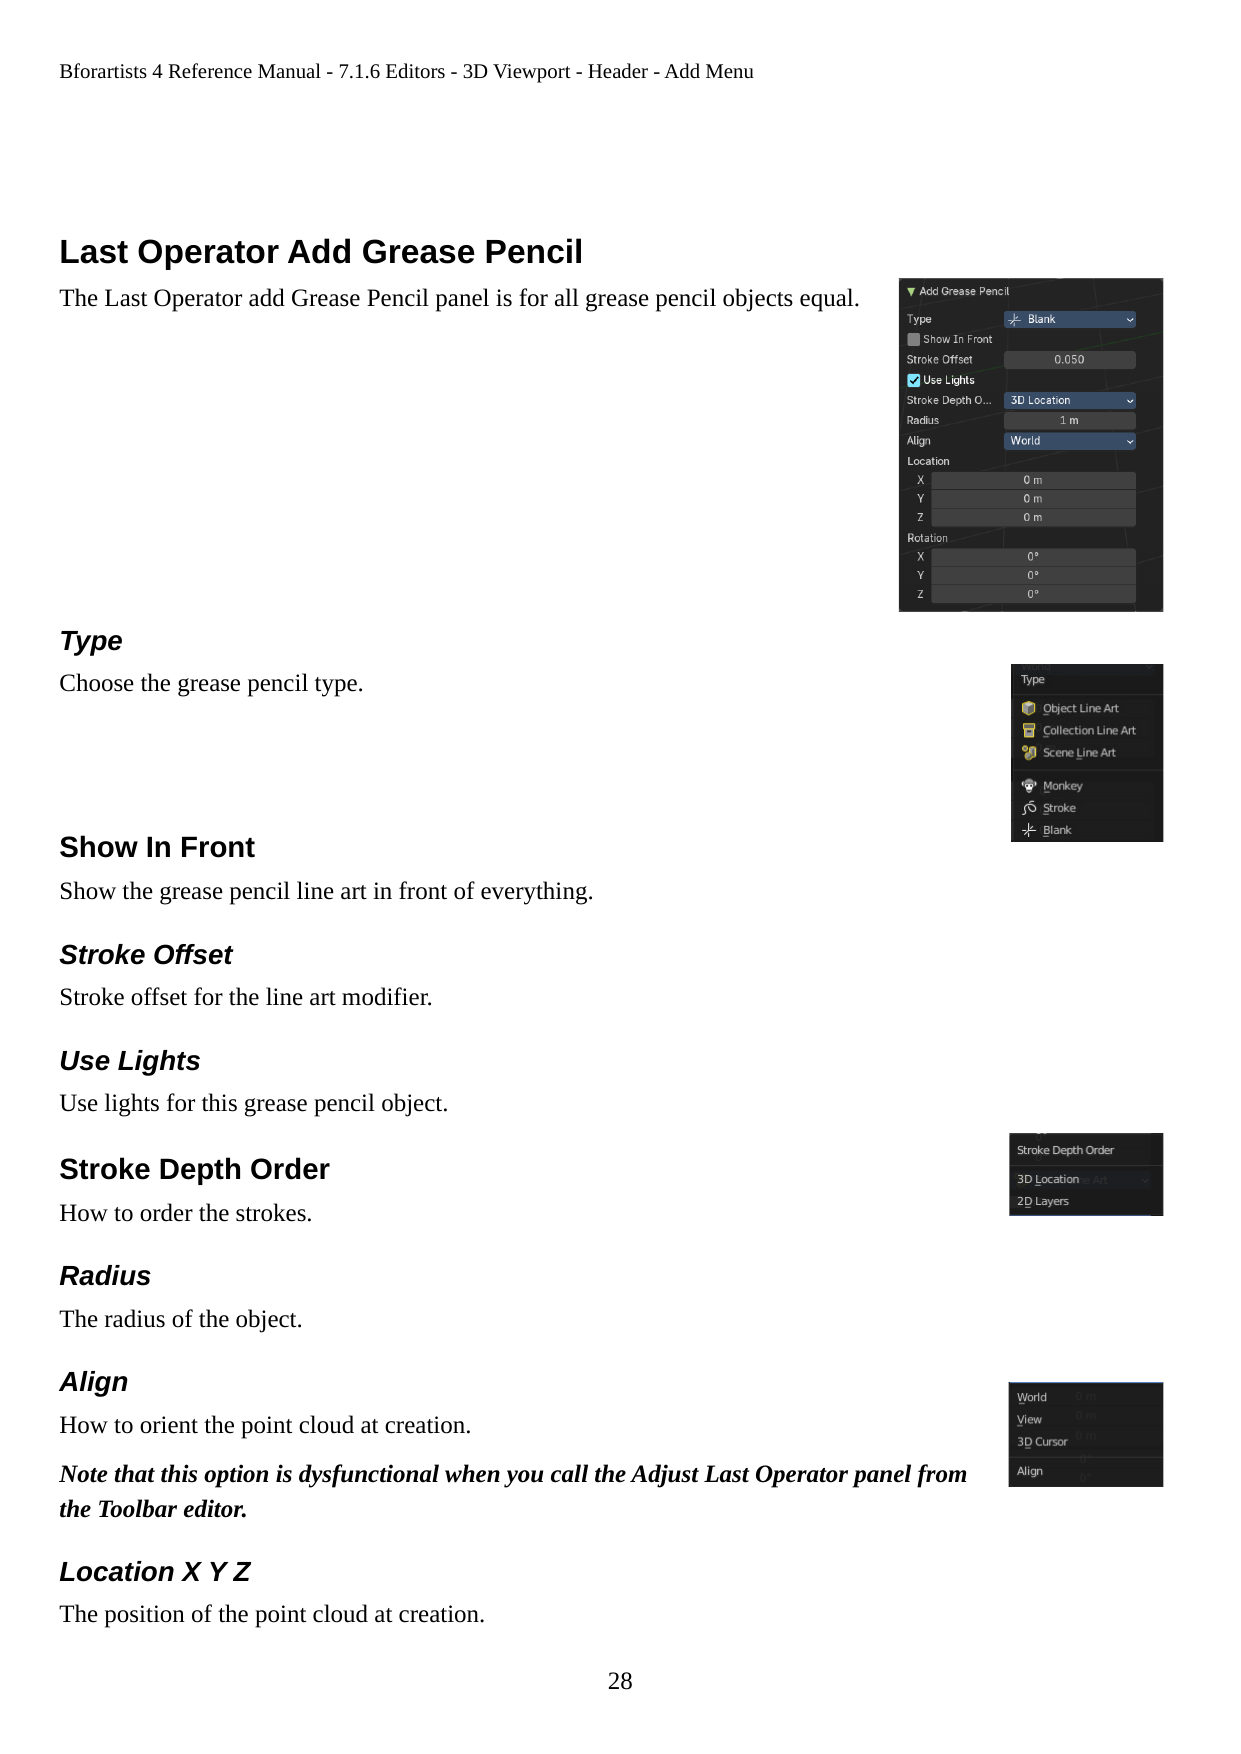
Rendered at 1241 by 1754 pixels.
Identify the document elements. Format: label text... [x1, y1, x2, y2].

subtitle Stroke Depth Order [59, 1152, 1009, 1186]
picture [1011, 664, 1164, 842]
subtitle Location X Y Z [59, 1555, 1181, 1587]
picture [898, 278, 1164, 612]
text How to orient the point cloud at creation. [59, 1410, 1008, 1439]
text Show the grease pencil line art in front of everything. [59, 876, 1181, 905]
subtitle [1164, 1152, 1181, 1186]
text The Last Operator add Grease Pencil panel is for all grease pencil objects equal. [59, 283, 898, 346]
subtitle Show In Front [59, 830, 1181, 864]
subtitle Use Lights [59, 1044, 1181, 1076]
subtitle Stroke Offset [59, 938, 1181, 970]
text The position of the point cloud at creation. [59, 1599, 1181, 1628]
subtitle Last Operator Add Grease Pencil [59, 232, 1181, 270]
picture [1009, 1133, 1164, 1216]
subtitle Type [59, 624, 1181, 656]
text The radius of the object. [59, 1304, 1181, 1333]
text How to order the strokes. [59, 1198, 1181, 1227]
picture [1008, 1382, 1164, 1487]
text Note that this option is dysfunctional when you call the Adjust Last Operator panel from the Toolbar editor. [59, 1459, 1181, 1522]
subtitle Radius [59, 1260, 1181, 1292]
subtitle Align [59, 1366, 1181, 1398]
text Use lights for this grease pencil object. [59, 1088, 1181, 1117]
text Choose the grease pencil type. [59, 668, 1011, 697]
text Stroke offset for the line art modifier. [59, 982, 1181, 1011]
